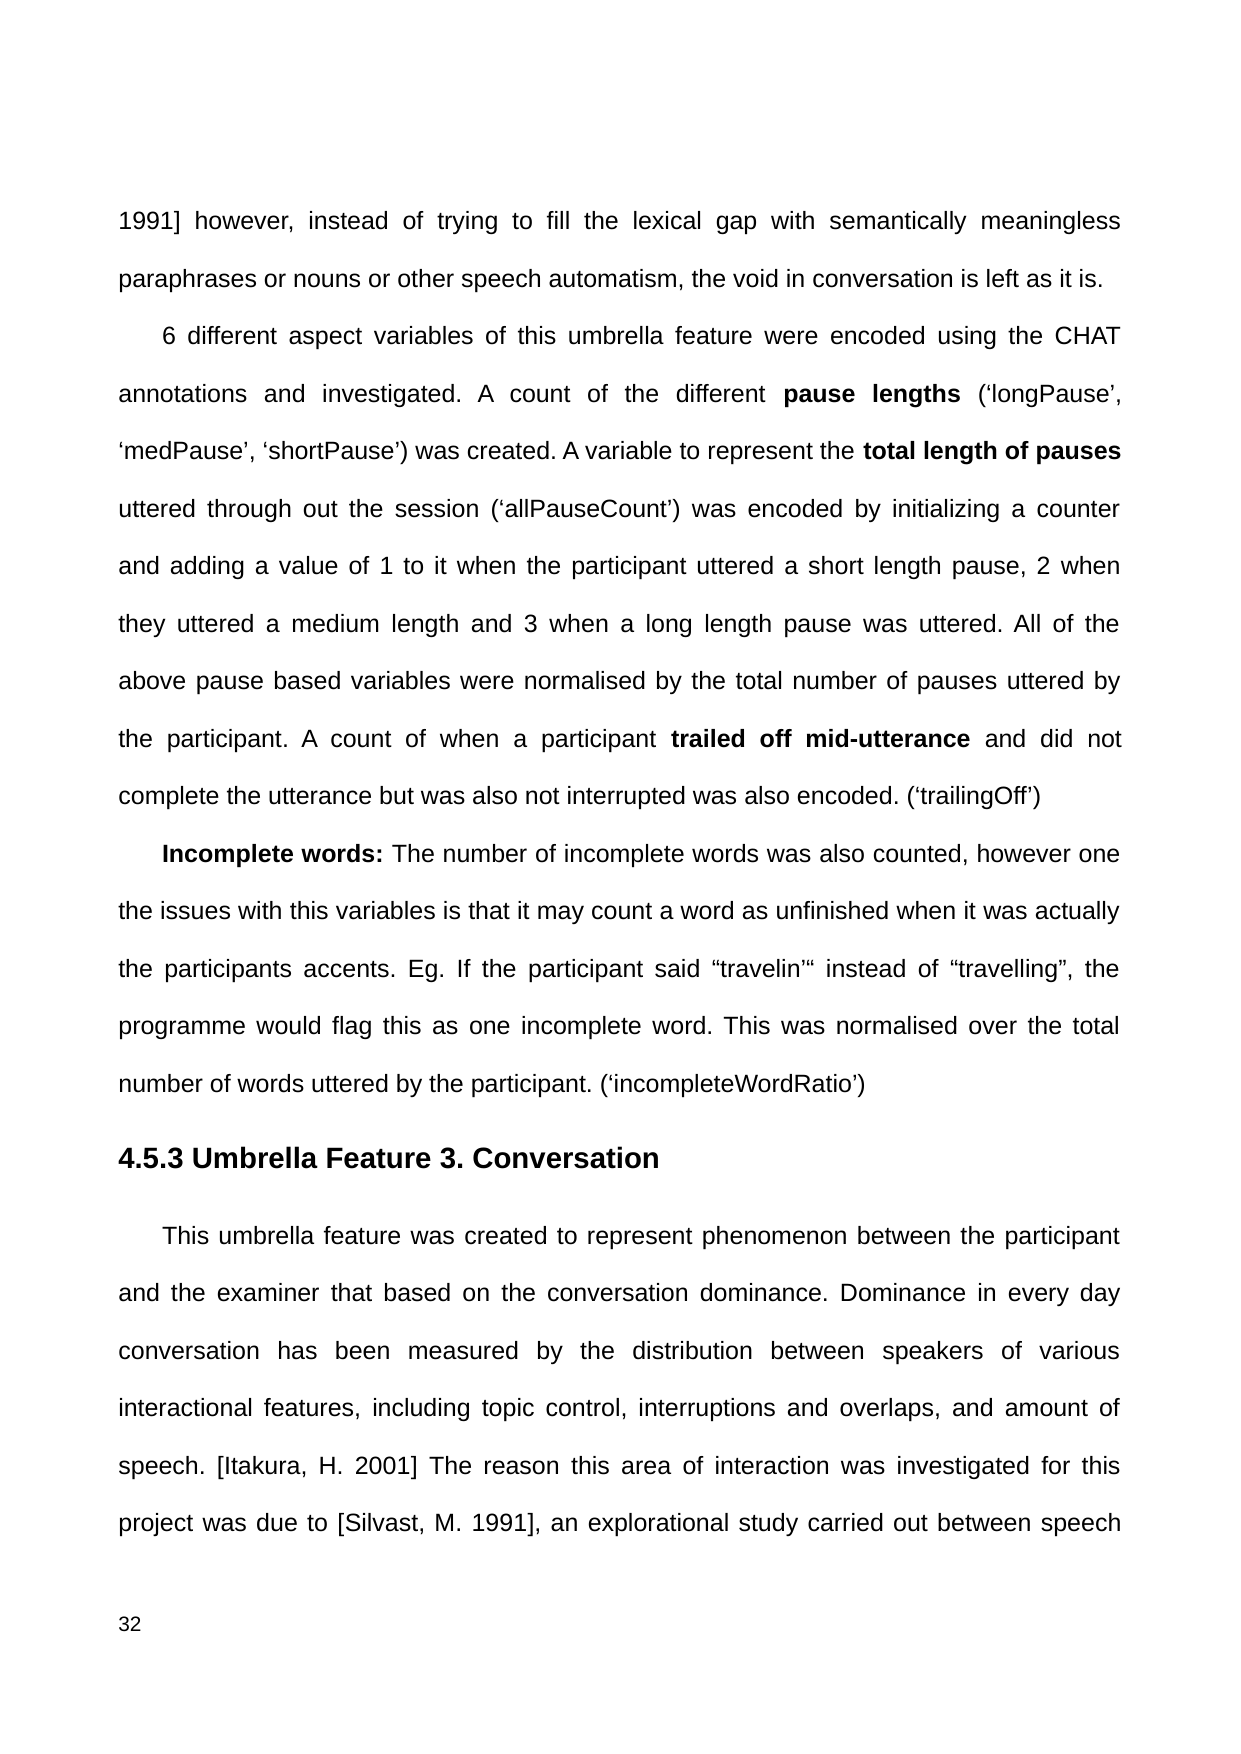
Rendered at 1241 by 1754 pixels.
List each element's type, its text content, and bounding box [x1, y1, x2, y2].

text Incomplete words: The number of incomplete words was also counted, however one the issues with this variables is that it may count a word as unfinished when it was actually the participants accents. Eg. If the participant said “travelin’“ instead of “travelling”, the programme would flag this as one incomplete word. This was normalised over the total number of words uttered by the participant. (‘incompleteWordRatio’) [118, 839, 1122, 1097]
subtitle 4.5.3 Umbrella Feature 3. Conversation [118, 1141, 1122, 1174]
text 6 different aspect variables of this umbrella feature were encoded using the CHAT annotations and investigated. A count of the different pause lengths (‘longPause’, ‘medPause’, ‘shortPause’) was created. A variable to represent the total length of pauses uttered through out the session (‘allPauseCount’) was encoded by initializing a counter and adding a value of 1 to it when the participant uttered a short length pause, 2 when they uttered a medium length and 3 when a long length pause was uttered. All of the above pause based variables were normalised by the total number of pauses uttered by the participant. A count of when a participant trailed off mid-utterance and did not complete the utterance but was also not interrupted was also encoded. (‘trailingOff’) [118, 321, 1122, 810]
text This umbrella feature was created to represent phenomenon between the participant and the examiner that based on the conversation dominance. Dominance in every day conversation has been measured by the distribution between speakers of various interactional features, including topic control, interruptions and overlaps, and amount of speech. [Itakura, H. 2001] The reason this area of interaction was investigated for this project was due to [Silvast, M. 1991], an explorational study carried out between speech [118, 1221, 1122, 1537]
text 1991] however, instead of trying to fill the lexical gap with semantically meaningless paraphrases or nouns or other speech automatism, the void in conversation is left as it is. [118, 206, 1122, 292]
